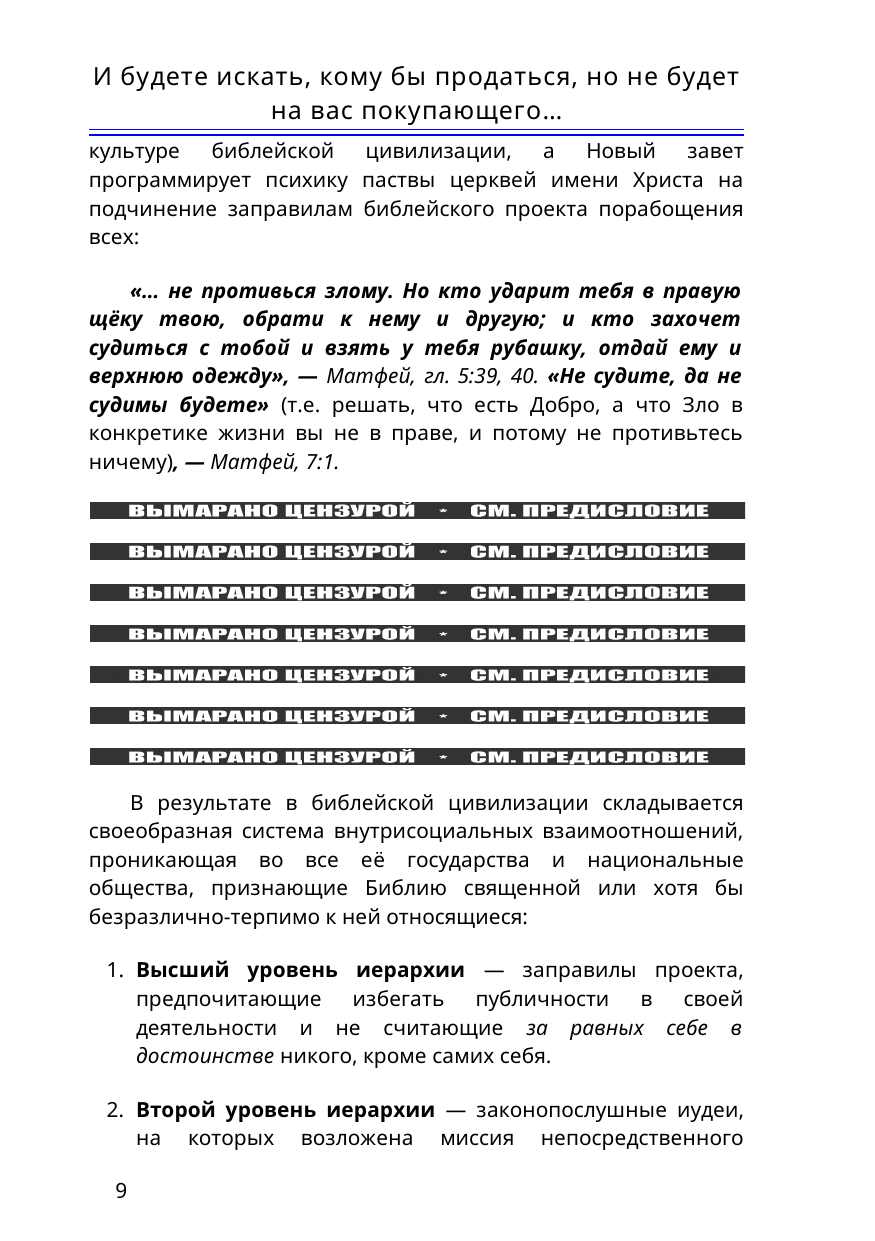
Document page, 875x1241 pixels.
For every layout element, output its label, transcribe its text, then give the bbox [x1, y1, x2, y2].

text «… не противься злому. Но кто ударит тебя в правую щёку твою, обрати к нему и другую; и кто захочет судиться с тобой и взять у тебя рубашку, отдай ему и верхнюю одежду», — Матфей, гл. 5:39, 40. «Не судите, да не судимы будете» (т.е. решать, что есть Добро, а что Зло в конкретике жизни вы не в праве, и потому не противьтесь ничему), — Матфей, 7:1. [89, 276, 744, 475]
text В результате в библейской цивилизации складывается своеобразная система внутрисоциальных взаимоотношений, проникающая во все её государства и национальные общества, признающие Библию священной или хотя бы безразлично-терпимо к ней относящиеся: [89, 788, 744, 930]
picture [90, 584, 746, 601]
picture [90, 748, 746, 765]
list Высший уровень иерархии — заправилы проекта, предпочитающие избегать публичности в своей деятельности и не считающие за равных себе в достоинстве никого, кроме самих себя. [106, 955, 744, 1069]
picture [90, 625, 746, 642]
text культуре библейской цивилизации, а Новый завет программирует психику паствы церквей имени Христа на подчинение заправилам библейского проекта порабощения всех: [89, 136, 744, 251]
picture [90, 543, 746, 560]
list Второй уровень иерархии — законопослушные иудеи, на которых возложена миссия непосредственного [106, 1094, 744, 1152]
picture [90, 502, 746, 519]
picture [90, 666, 746, 683]
picture [90, 707, 746, 724]
